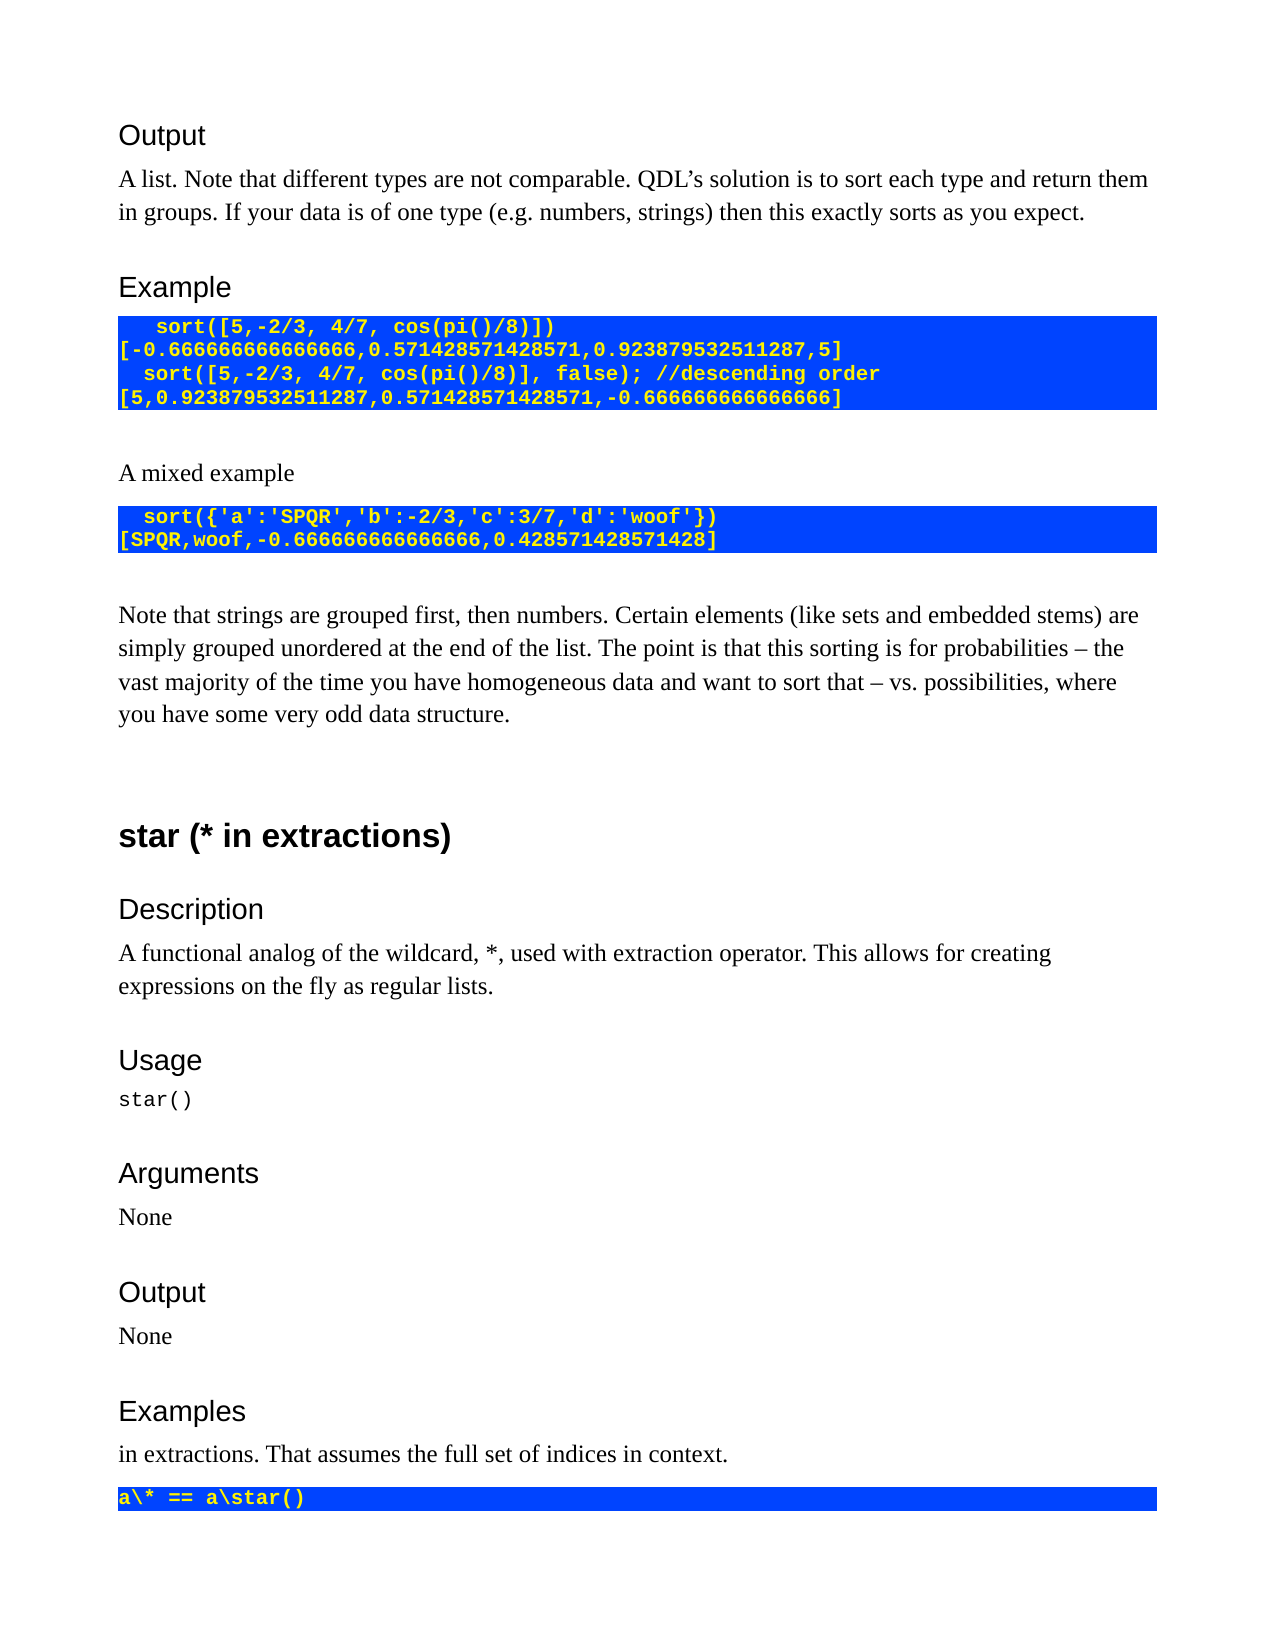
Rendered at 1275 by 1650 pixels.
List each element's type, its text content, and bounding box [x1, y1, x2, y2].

subtitle Examples [118, 1393, 1157, 1427]
text None [118, 1202, 1157, 1231]
text star() [118, 1089, 1157, 1113]
text [-0.666666666666666,0.571428571428571,0.923879532511287,5] [118, 339, 1157, 363]
text sort([5,-2/3, 4/7, cos(pi()/8)], false); //descending order [118, 363, 1157, 387]
subtitle Output [118, 118, 1157, 152]
subtitle Description [118, 892, 1157, 925]
text in extractions. That assumes the full set of indices in context. [118, 1439, 1157, 1468]
subtitle Output [118, 1275, 1157, 1308]
text A functional analog of the wildcard, *, used with extraction operator. This allows for creating expressions on the fly as regular lists. [118, 938, 1157, 999]
text [5,0.923879532511287,0.571428571428571,-0.666666666666666] [118, 387, 1157, 410]
subtitle Example [118, 270, 1157, 303]
text A mixed example [118, 458, 1157, 487]
subtitle star (* in extractions) [118, 816, 1157, 854]
subtitle Arguments [118, 1156, 1157, 1190]
subtitle Usage [118, 1043, 1157, 1077]
text Note that strings are grouped first, then numbers. Certain elements (like sets and embedded stems) are simply grouped unordered at the end of the list. The point is that this sorting is for probabilities – the vast majority of the time you have homogeneous data and want to sort that – vs. possibilities, where you have some very odd data structure. [118, 601, 1157, 728]
text A list. Note that different types are not comparable. QDL’s solution is to sort each type and return them in groups. If your data is of one type (e.g. numbers, strings) then this exactly sorts as you expect. [118, 164, 1157, 226]
text a\* == a\star() [118, 1487, 1157, 1511]
text None [118, 1321, 1157, 1350]
text [SPQR,woof,-0.666666666666666,0.428571428571428] [118, 529, 1157, 553]
text sort([5,-2/3, 4/7, cos(pi()/8)]) [118, 316, 1157, 339]
text sort({'a':'SPQR','b':-2/3,'c':3/7,'d':'woof'}) [118, 506, 1157, 529]
